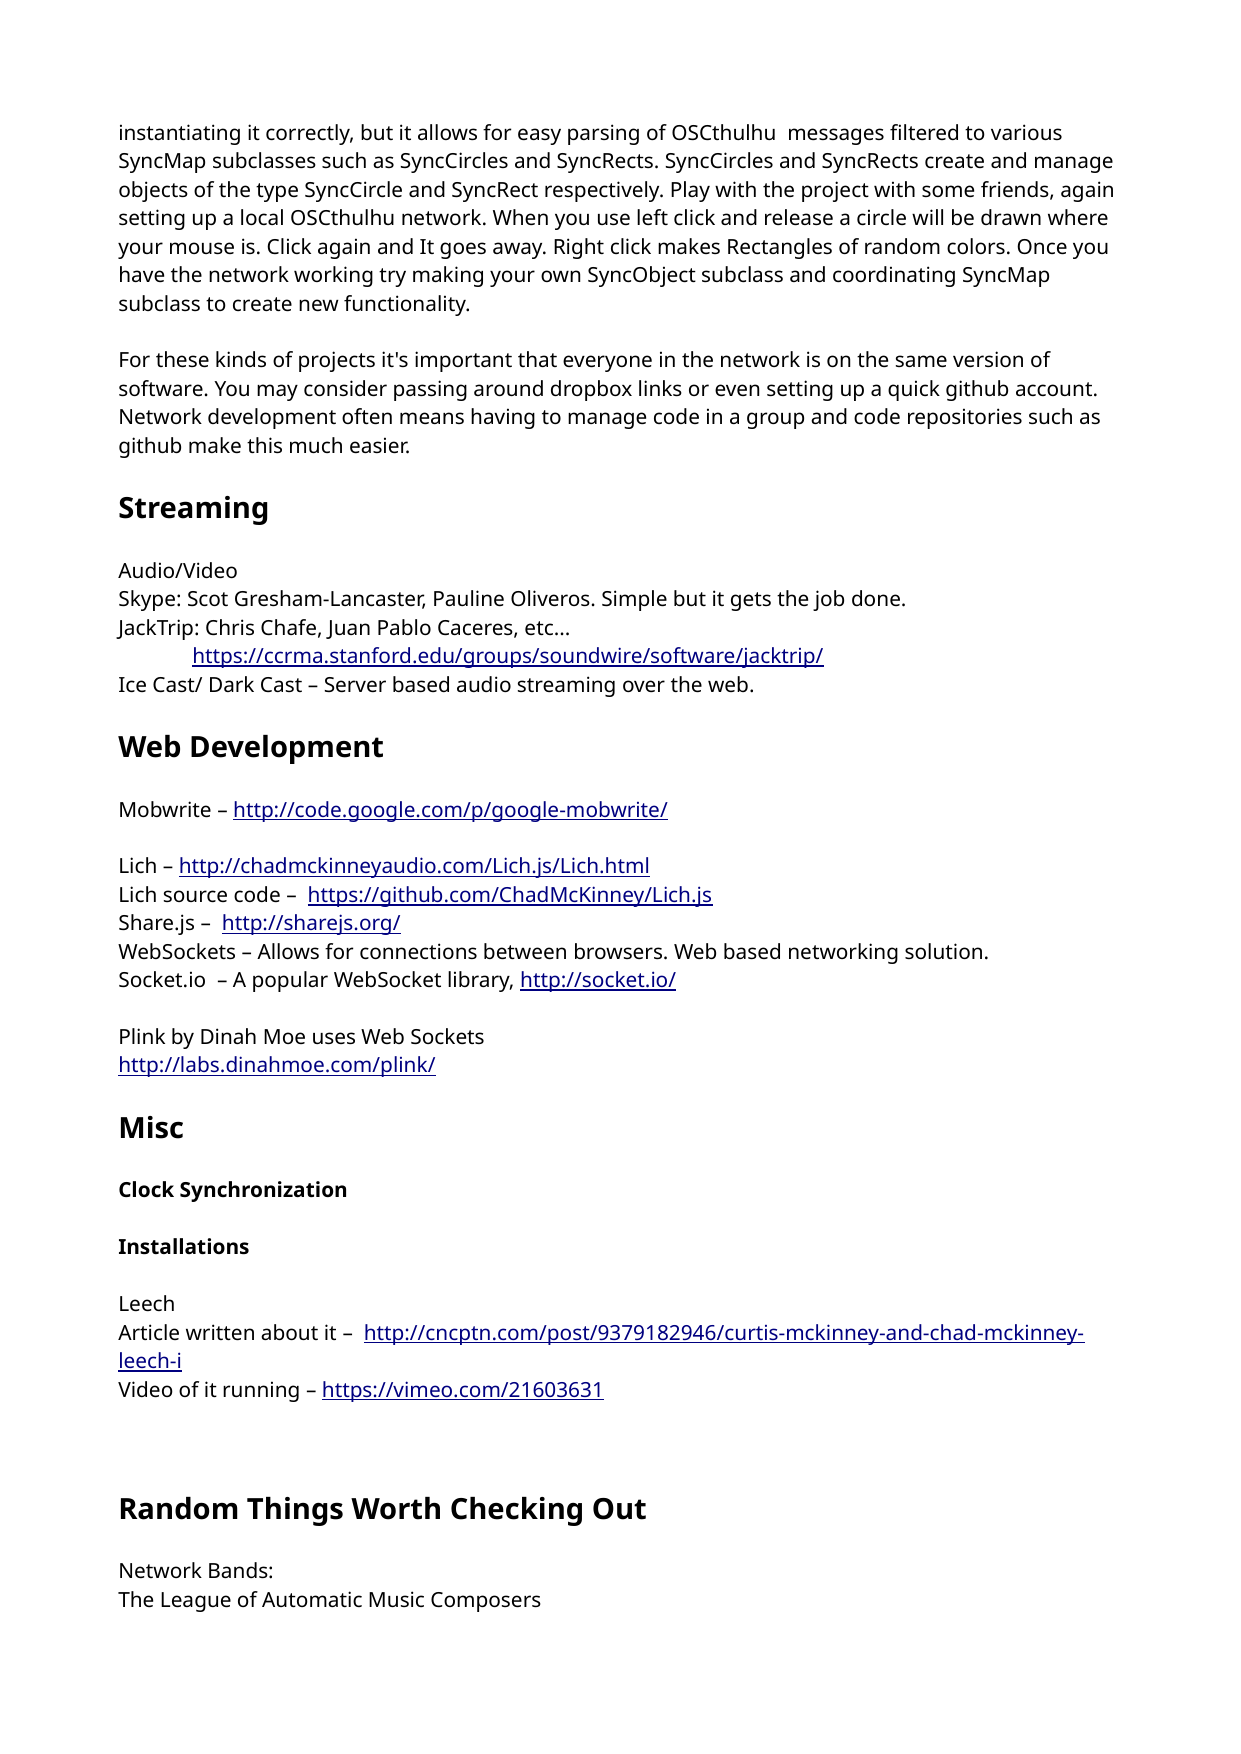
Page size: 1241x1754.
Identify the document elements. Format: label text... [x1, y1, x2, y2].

text Web Development [118, 727, 1122, 766]
text https://ccrma.stanford.edu/groups/soundwire/software/jacktrip/ [118, 641, 1122, 670]
text Misc [118, 1107, 1122, 1147]
text Skype: Scot Gresham-Lancaster, Pauline Oliveros. Simple but it gets the job done. [118, 584, 1122, 613]
text For these kinds of projects it's important that everyone in the network is on the same version of software. You may consider passing around dropbox links or even setting up a quick github account. Network development often means having to manage code in a group and code repositories such as github make this much easier. [118, 346, 1122, 459]
text Installations [118, 1232, 1122, 1261]
text Lich source code – https://github.com/ChadMcKinney/Lich.js [118, 880, 1122, 908]
text Mobwrite – http://code.google.com/p/google-mobwrite/ [118, 795, 1122, 823]
text The League of Automatic Music Composers [118, 1585, 1122, 1613]
text JackTrip: Chris Chafe, Juan Pablo Caceres, etc... [118, 613, 1122, 641]
text Plink by Dinah Moe uses Web Sockets [118, 1022, 1122, 1051]
text Ice Cast/ Dark Cast – Server based audio streaming over the web. [118, 670, 1122, 698]
text Random Things Worth Checking Out [118, 1488, 1122, 1528]
text WebSockets – Allows for connections between browsers. Web based networking solution. [118, 937, 1122, 965]
text http://labs.dinahmoe.com/plink/ [118, 1051, 1122, 1079]
text Leech [118, 1289, 1122, 1318]
text Article written about it – http://cncptn.com/post/9379182946/curtis-mckinney-and-chad-mckinney-leech-i [118, 1318, 1122, 1375]
text Network Bands: [118, 1557, 1122, 1585]
text Socket.io – A popular WebSocket library, http://socket.io/ [118, 965, 1122, 994]
text Clock Synchronization [118, 1176, 1122, 1204]
text Audio/Video [118, 556, 1122, 584]
text Video of it running – https://vimeo.com/21603631 [118, 1375, 1122, 1403]
text Lich – http://chadmckinneyaudio.com/Lich.js/Lich.html [118, 852, 1122, 880]
text instantiating it correctly, but it allows for easy parsing of OSCthulhu messages filtered to various SyncMap subclasses such as SyncCircles and SyncRects. SyncCircles and SyncRects create and manage objects of the type SyncCircle and SyncRect respectively. Play with the project with some friends, again setting up a local OSCthulhu network. When you use left click and release a circle will be drawn where your mouse is. Click again and It goes away. Right click makes Rectangles of random colors. Once you have the network working try making your own SyncObject subclass and coordinating SyncMap subclass to create new functionality. [118, 118, 1122, 317]
text Share.js – http://sharejs.org/ [118, 908, 1122, 937]
text Streaming [118, 488, 1122, 527]
